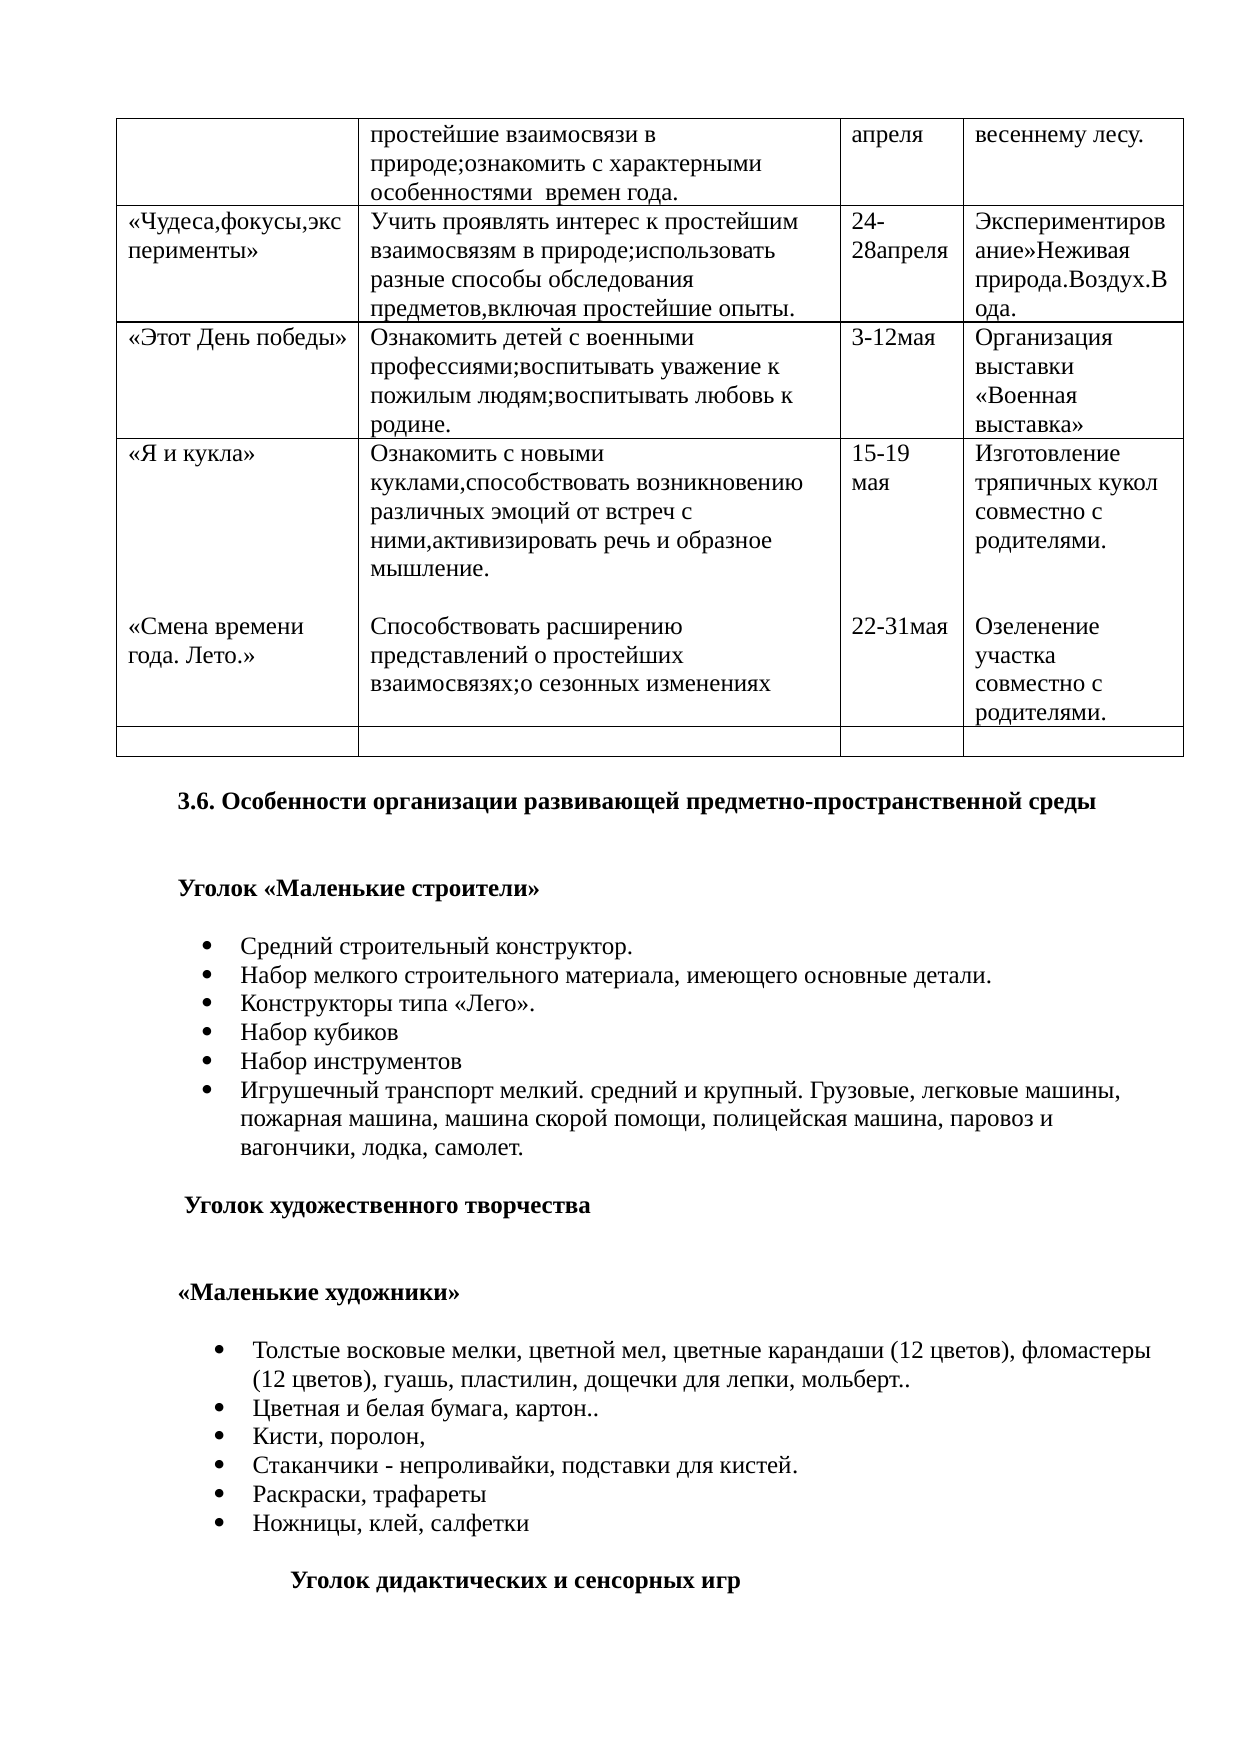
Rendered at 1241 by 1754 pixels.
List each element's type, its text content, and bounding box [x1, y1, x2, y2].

list Средний строительный конструктор. [203, 931, 1152, 960]
table_cell Организация выставки «Военная выставка» [964, 323, 1183, 437]
list Толстые восковые мелки, цветной мел, цветные карандаши (12 цветов), фломастеры (12 цветов), гуашь, пластилин, дощечки для лепки, мольберт.. [215, 1335, 1152, 1393]
text 3.6. Особенности организации развивающей предметно-пространственной среды [177, 786, 1152, 815]
list Набор кубиков [203, 1017, 1152, 1046]
text Уголок художественного творчества [177, 1190, 1152, 1219]
table_cell [117, 727, 358, 756]
table_cell Экспериментирование»Неживая природа.Воздух.Вода. [964, 206, 1183, 321]
list Раскраски, трафареты [215, 1479, 1152, 1508]
table_cell 24-28апреля [841, 206, 963, 321]
table_cell Изготовление тряпичных кукол совместно с родителями. Озеленение участка совместно с родителями. [964, 439, 1183, 726]
table_cell 3-12мая [841, 323, 963, 437]
table_cell [841, 727, 963, 756]
table_cell «Я и кукла» «Смена времени года. Лето.» [117, 439, 358, 726]
text Уголок дидактических и сенсорных игр [177, 1566, 1152, 1594]
table_cell Ознакомить детей с военными профессиями;воспитывать уважение к пожилым людям;воспитывать любовь к родине. [359, 323, 840, 437]
table_cell [359, 727, 840, 756]
table_cell весеннему лесу. [964, 119, 1183, 205]
list Набор мелкого строительного материала, имеющего основные детали. [203, 960, 1152, 988]
text Уголок «Маленькие строители» [177, 873, 1152, 902]
table_cell 15-19 мая 22-31мая [841, 439, 963, 726]
list Игрушечный транспорт мелкий. средний и крупный. Грузовые, легковые машины, пожарная машина, машина скорой помощи, полицейская машина, паровоз и вагончики, лодка, самолет. [203, 1075, 1152, 1161]
list Кисти, поролон, [215, 1421, 1152, 1450]
table_cell простейшие взаимосвязи в природе;ознакомить с характерными особенностями времен года. [359, 119, 840, 205]
table_cell Учить проявлять интерес к простейшим взаимосвязям в природе;использовать разные способы обследования предметов,включая простейшие опыты. [359, 206, 840, 321]
list Набор инструментов [203, 1046, 1152, 1075]
list Конструкторы типа «Лего». [203, 988, 1152, 1017]
text «Маленькие художники» [177, 1277, 1152, 1306]
list Цветная и белая бумага, картон.. [215, 1393, 1152, 1421]
list Ножницы, клей, салфетки [215, 1508, 1152, 1536]
table_cell апреля [841, 119, 963, 205]
table_cell «Этот День победы» [117, 323, 358, 437]
table_cell «Чудеса,фокусы,эксперименты» [117, 206, 358, 321]
table_cell [964, 727, 1183, 756]
list Стаканчики - непроливайки, подставки для кистей. [215, 1450, 1152, 1479]
table_cell [117, 119, 358, 205]
table_cell Ознакомить с новыми куклами,способствовать возникновению различных эмоций от встреч с ними,активизировать речь и образное мышление. Способствовать расширению представлений о простейших взаимосвязях;о сезонных изменениях [359, 439, 840, 726]
